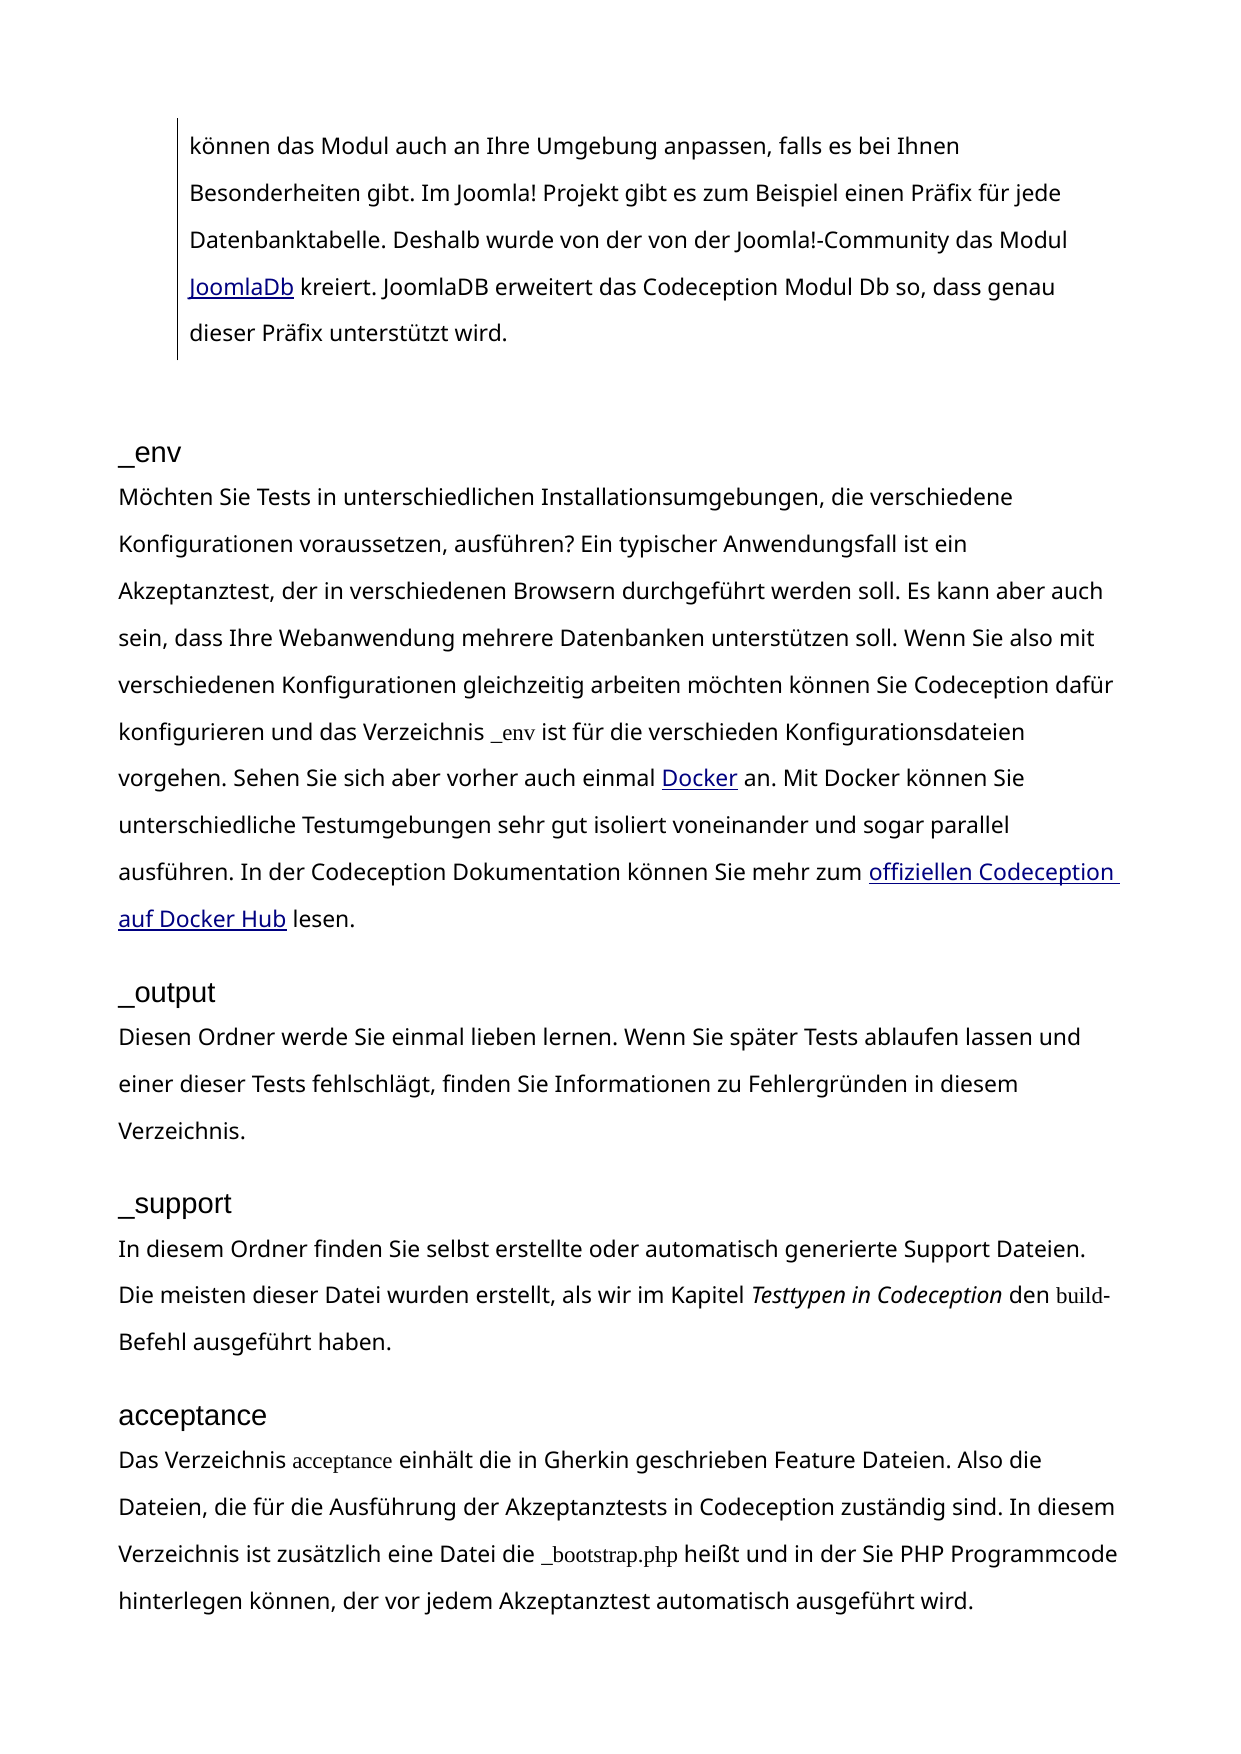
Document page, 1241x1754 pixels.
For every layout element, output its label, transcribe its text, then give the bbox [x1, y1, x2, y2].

text Diesen Ordner werde Sie einmal lieben lernen. Wenn Sie später Tests ablaufen lassen und einer dieser Tests fehlschlägt, finden Sie Informationen zu Fehlergründen in diesem Verzeichnis. [118, 1021, 1122, 1146]
text Möchten Sie Tests in unterschiedlichen Installationsumgebungen, die verschiedene Konfigurationen voraussetzen, ausführen? Ein typischer Anwendungsfall ist ein Akzeptanztest, der in verschiedenen Browsern durchgeführt werden soll. Es kann aber auch sein, dass Ihre Webanwendung mehrere Datenbanken unterstützen soll. Wenn Sie also mit verschiedenen Konfigurationen gleichzeitig arbeiten möchten können Sie Codeception dafür konfigurieren und das Verzeichnis _env ist für die verschieden Konfigurationsdateien vorgehen. Sehen Sie sich aber vorher auch einmal Docker an. Mit Docker können Sie unterschiedliche Testumgebungen sehr gut isoliert voneinander und sogar parallel ausführen. In der Codeception Dokumentation können Sie mehr zum offiziellen Codeception auf Docker Hub lesen. [118, 481, 1122, 934]
text können das Modul auch an Ihre Umgebung anpassen, falls es bei Ihnen Besonderheiten gibt. Im Joomla! Projekt gibt es zum Beispiel einen Präfix für jede Datenbanktabelle. Deshalb wurde von der von der Joomla!-Community das Modul JoomlaDb kreiert. JoomlaDB erweitert das Codeception Modul Db so, dass genau dieser Präfix unterstützt wird. [178, 118, 1122, 360]
subtitle _output [118, 975, 1122, 1008]
subtitle acceptance [118, 1398, 1122, 1432]
subtitle _env [118, 435, 1122, 469]
subtitle _support [118, 1187, 1122, 1220]
text Das Verzeichnis acceptance einhält die in Gherkin geschrieben Feature Dateien. Also die Dateien, die für die Ausführung der Akzeptanztests in Codeception zuständig sind. In diesem Verzeichnis ist zusätzlich eine Datei die _bootstrap.php heißt und in der Sie PHP Programmcode hinterlegen können, der vor jedem Akzeptanztest automatisch ausgeführt wird. [118, 1444, 1122, 1616]
text In diesem Ordner finden Sie selbst erstellte oder automatisch generierte Support Dateien. Die meisten dieser Datei wurden erstellt, als wir im Kapitel Testtypen in Codeception den build-Befehl ausgeführt haben. [118, 1233, 1122, 1358]
